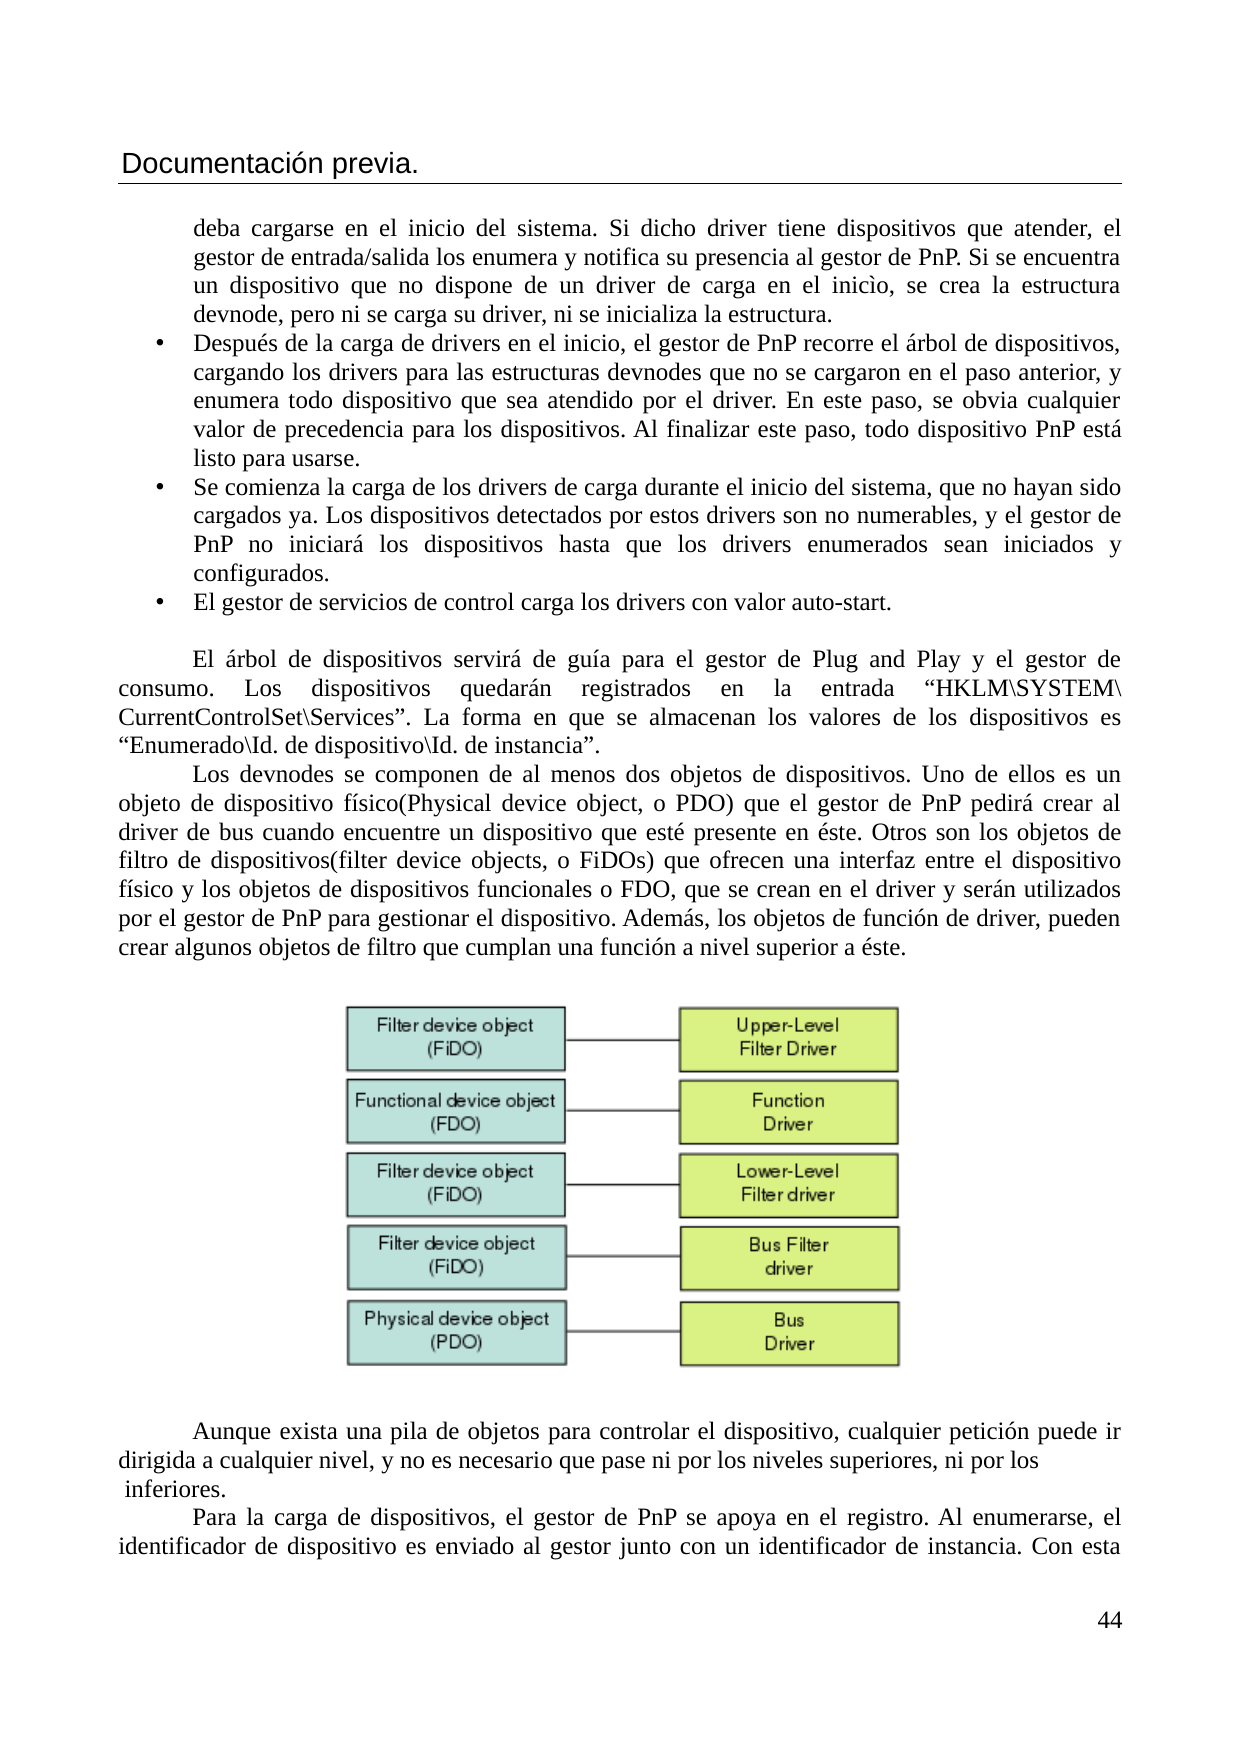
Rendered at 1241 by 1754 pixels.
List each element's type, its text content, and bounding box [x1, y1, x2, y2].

list Se comienza la carga de los drivers de carga durante el inicio del sistema, que no hayan sido cargados ya. Los dispositivos detectados por estos drivers son no numerables, y el gestor de PnP no iniciará los dispositivos hasta que los drivers enumerados sean iniciados y configurados. [156, 472, 1122, 587]
list deba cargarse en el inicio del sistema. Si dicho driver tiene dispositivos que atender, el gestor de entrada/salida los enumera y notifica su presencia al gestor de PnP. Si se encuentra un dispositivo que no dispone de un driver de carga en el inicìo, se crea la estructura devnode, pero ni se carga su driver, ni se inicializa la estructura. [156, 213, 1122, 328]
list El gestor de servicios de control carga los drivers con valor auto-start. [156, 587, 1122, 615]
text Los devnodes se componen de al menos dos objetos de dispositivos. Uno de ellos es un objeto de dispositivo físico(Physical device object, o PDO) que el gestor de PnP pedirá crear al driver de bus cuando encuentre un dispositivo que esté presente en éste. Otros son los objetos de filtro de dispositivos(filter device objects, o FiDOs) que ofrecen una interfaz entre el dispositivo físico y los objetos de dispositivos funcionales o FDO, que se crean en el driver y serán utilizados por el gestor de PnP para gestionar el dispositivo. Además, los objetos de función de driver, pueden crear algunos objetos de filtro que cumplan una función a nivel superior a éste. [118, 759, 1122, 960]
text El árbol de dispositivos servirá de guía para el gestor de Plug and Play y el gestor de consumo. Los dispositivos quedarán registrados en la entrada “HKLM\SYSTEM\CurrentControlSet\Services”. La forma en que se almacenan los valores de los dispositivos es “Enumerado\Id. de dispositivo\Id. de instancia”. [118, 644, 1122, 759]
text Para la carga de dispositivos, el gestor de PnP se apoya en el registro. Al enumerarse, el identificador de dispositivo es enviado al gestor junto con un identificador de instancia. Con esta [118, 1502, 1122, 1560]
picture [319, 989, 921, 1388]
text Aunque exista una pila de objetos para controlar el dispositivo, cualquier petición puede ir dirigida a cualquier nivel, y no es necesario que pase ni por los niveles superiores, ni por los [118, 1416, 1122, 1474]
text inferiores. [118, 1474, 1122, 1502]
list Después de la carga de drivers en el inicio, el gestor de PnP recorre el árbol de dispositivos, cargando los drivers para las estructuras devnodes que no se cargaron en el paso anterior, y enumera todo dispositivo que sea atendido por el driver. En este paso, se obvia cualquier valor de precedencia para los dispositivos. Al finalizar este paso, todo dispositivo PnP está listo para usarse. [156, 328, 1122, 472]
